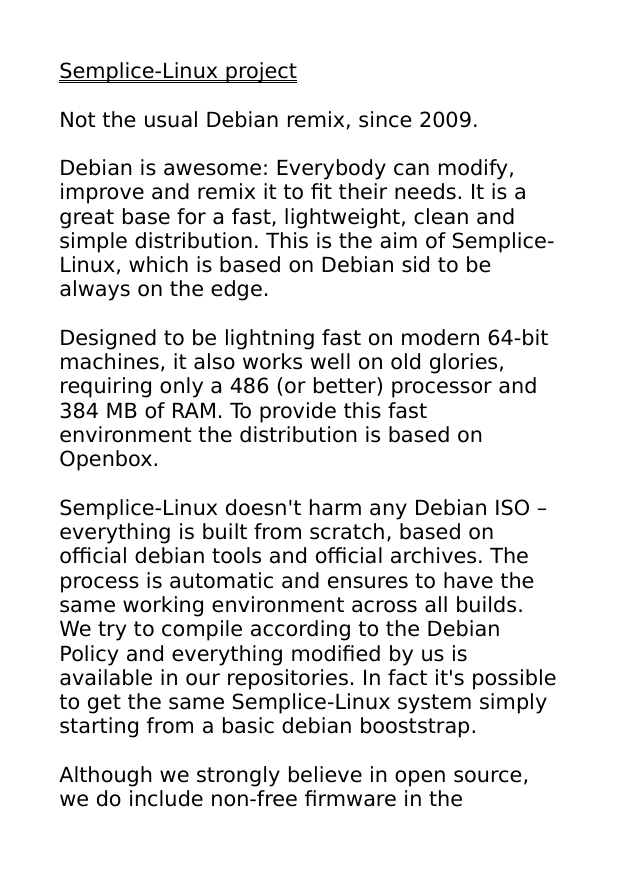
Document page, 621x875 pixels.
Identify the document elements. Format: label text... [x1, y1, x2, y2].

text Not the usual Debian remix, since 2009. [59, 108, 561, 132]
text Designed to be lightning fast on modern 64-bit machines, it also works well on old glories, requiring only a 486 (or better) processor and 384 MB of RAM. To provide this fast environment the distribution is based on Openbox. [59, 326, 561, 472]
text simple distribution. This is the aim of Semplice-Linux, which is based on Debian sid to be always on the edge. [59, 229, 561, 302]
text Semplice-Linux project [59, 59, 561, 83]
text Debian is awesome: Everybody can modify, improve and remix it to fit their needs. It is a great base for a fast, lightweight, clean and [59, 156, 561, 229]
text Semplice-Linux doesn't harm any Debian ISO – everything is built from scratch, based on official debian tools and official archives. The process is automatic and ensures to have the same working environment across all builds. We try to compile according to the Debian Policy and everything modified by us is available in our repositories. In fact it's possible [59, 496, 561, 690]
text Although we strongly believe in open source, we do include non-free firmware in the [59, 763, 561, 811]
text to get the same Semplice-Linux system simply starting from a basic debian booststrap. [59, 690, 561, 739]
